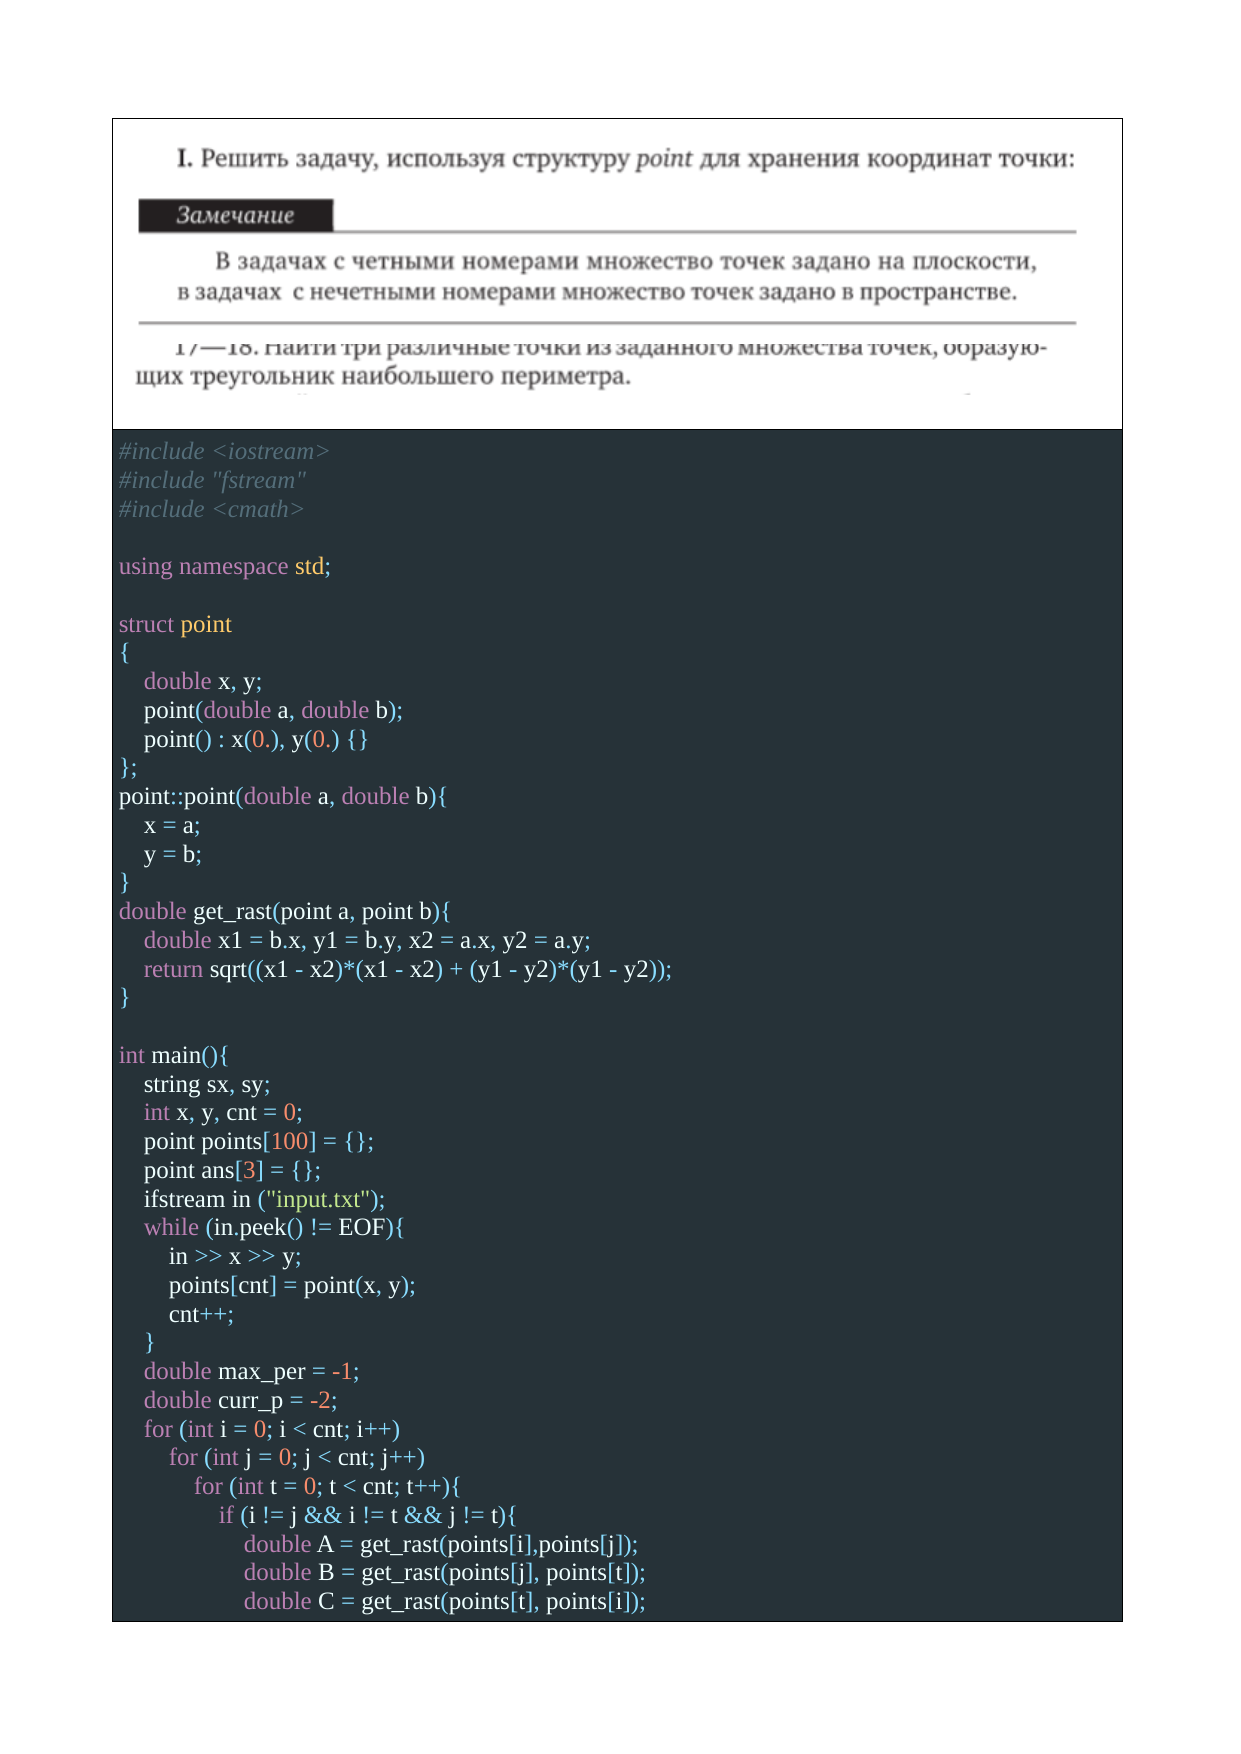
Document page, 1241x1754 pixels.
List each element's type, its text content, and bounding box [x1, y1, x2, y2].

picture [118, 125, 1117, 395]
table_cell [113, 119, 1122, 429]
table_cell #include <iostream> #include "fstream" #include <cmath> using namespace std; struct point { double x, y; point(double a, double b); point() : x(0.), y(0.) {} }; point::point(double a, double b){ x = a; y = b; } double get_rast(point a, point b){ double x1 = b.x, y1 = b.y, x2 = a.x, y2 = a.y; return sqrt((x1 - x2)*(x1 - x2) + (y1 - y2)*(y1 - y2)); } int main(){ string sx, sy; int x, y, cnt = 0; point points[100] = {}; point ans[3] = {}; ifstream in ("input.txt"); while (in.peek() != EOF){ in >> x >> y; points[cnt] = point(x, y); cnt++; } double max_per = -1; double curr_p = -2; for (int i = 0; i < cnt; i++) for (int j = 0; j < cnt; j++) for (int t = 0; t < cnt; t++){ if (i != j && i != t && j != t){ double A = get_rast(points[i],points[j]); double B = get_rast(points[j], points[t]); double C = get_rast(points[t], points[i]); [113, 430, 1122, 1621]
